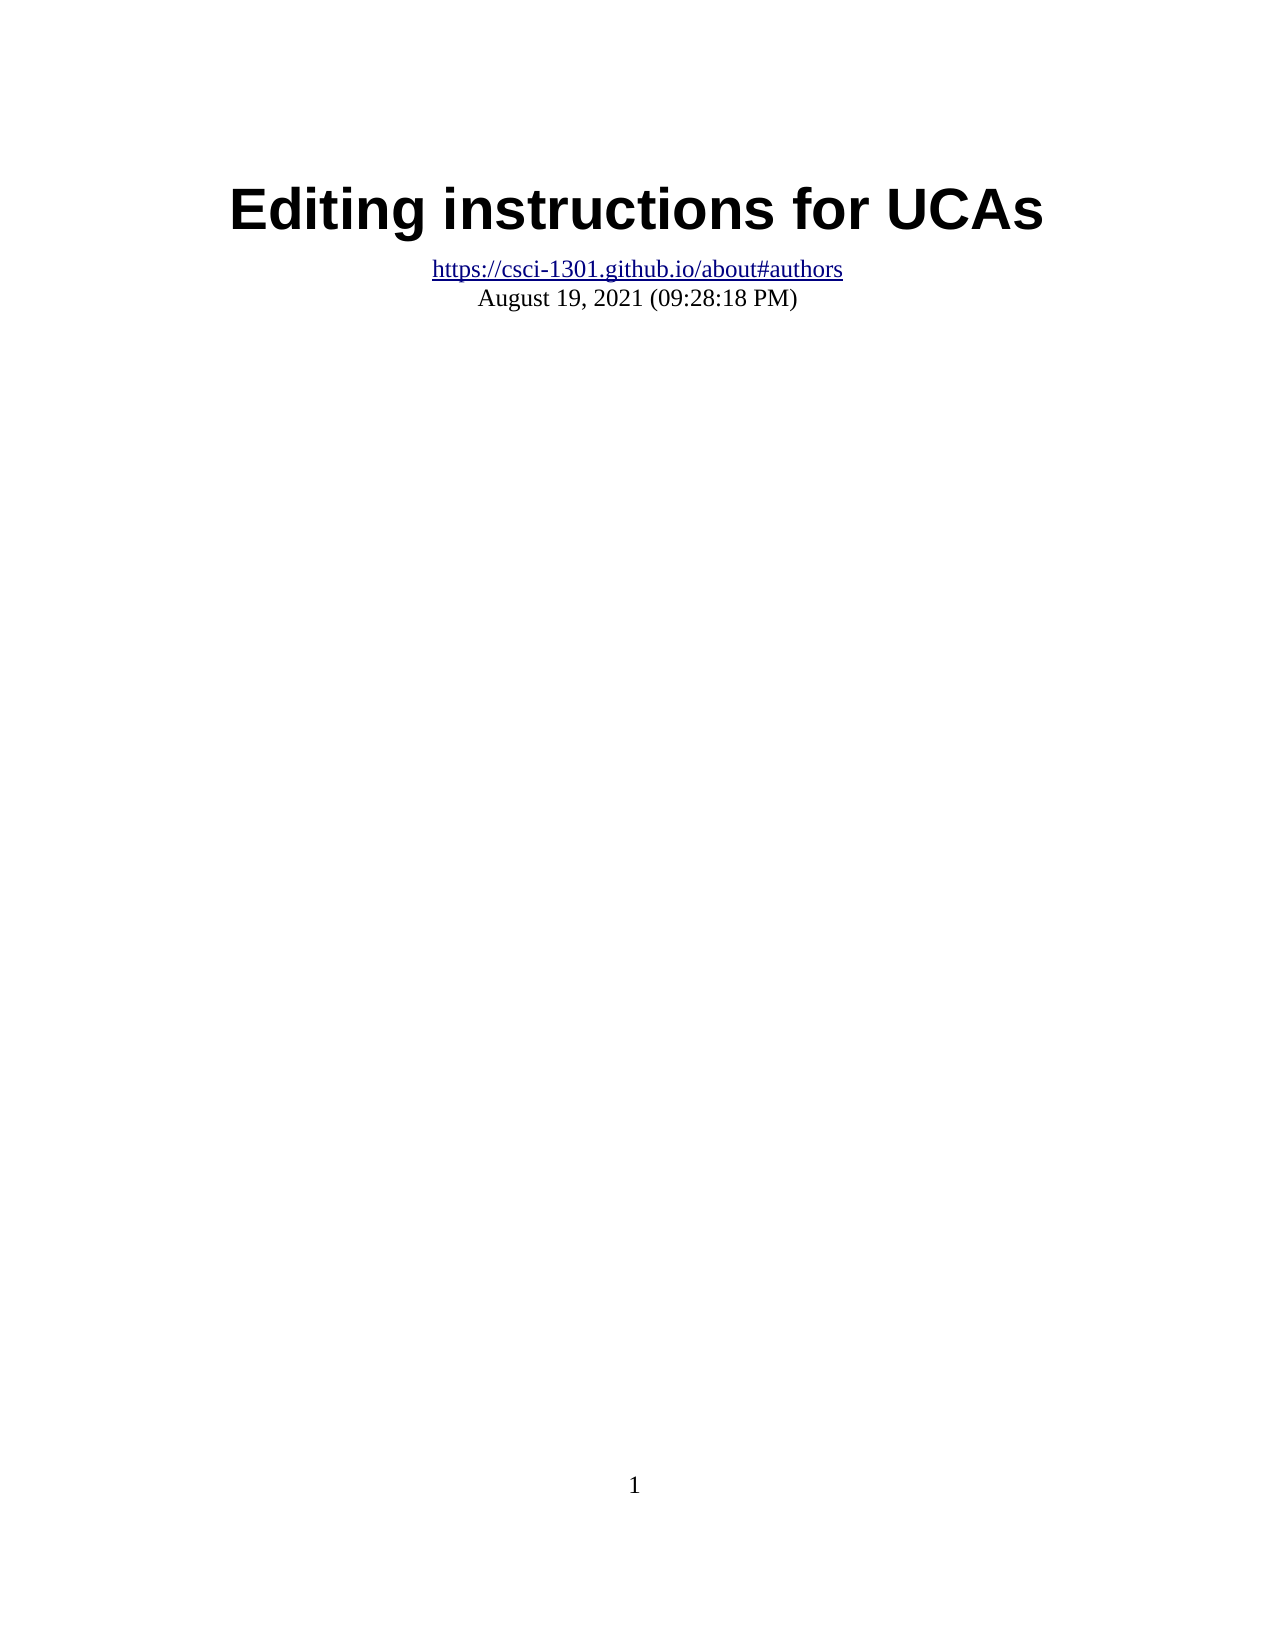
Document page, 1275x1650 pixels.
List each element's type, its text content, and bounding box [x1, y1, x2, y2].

text August 19, 2021 (09:28:18 PM) [150, 283, 1125, 312]
title Editing instructions for UCAs [150, 175, 1125, 242]
text https://csci-1301.github.io/about#authors [150, 254, 1125, 283]
